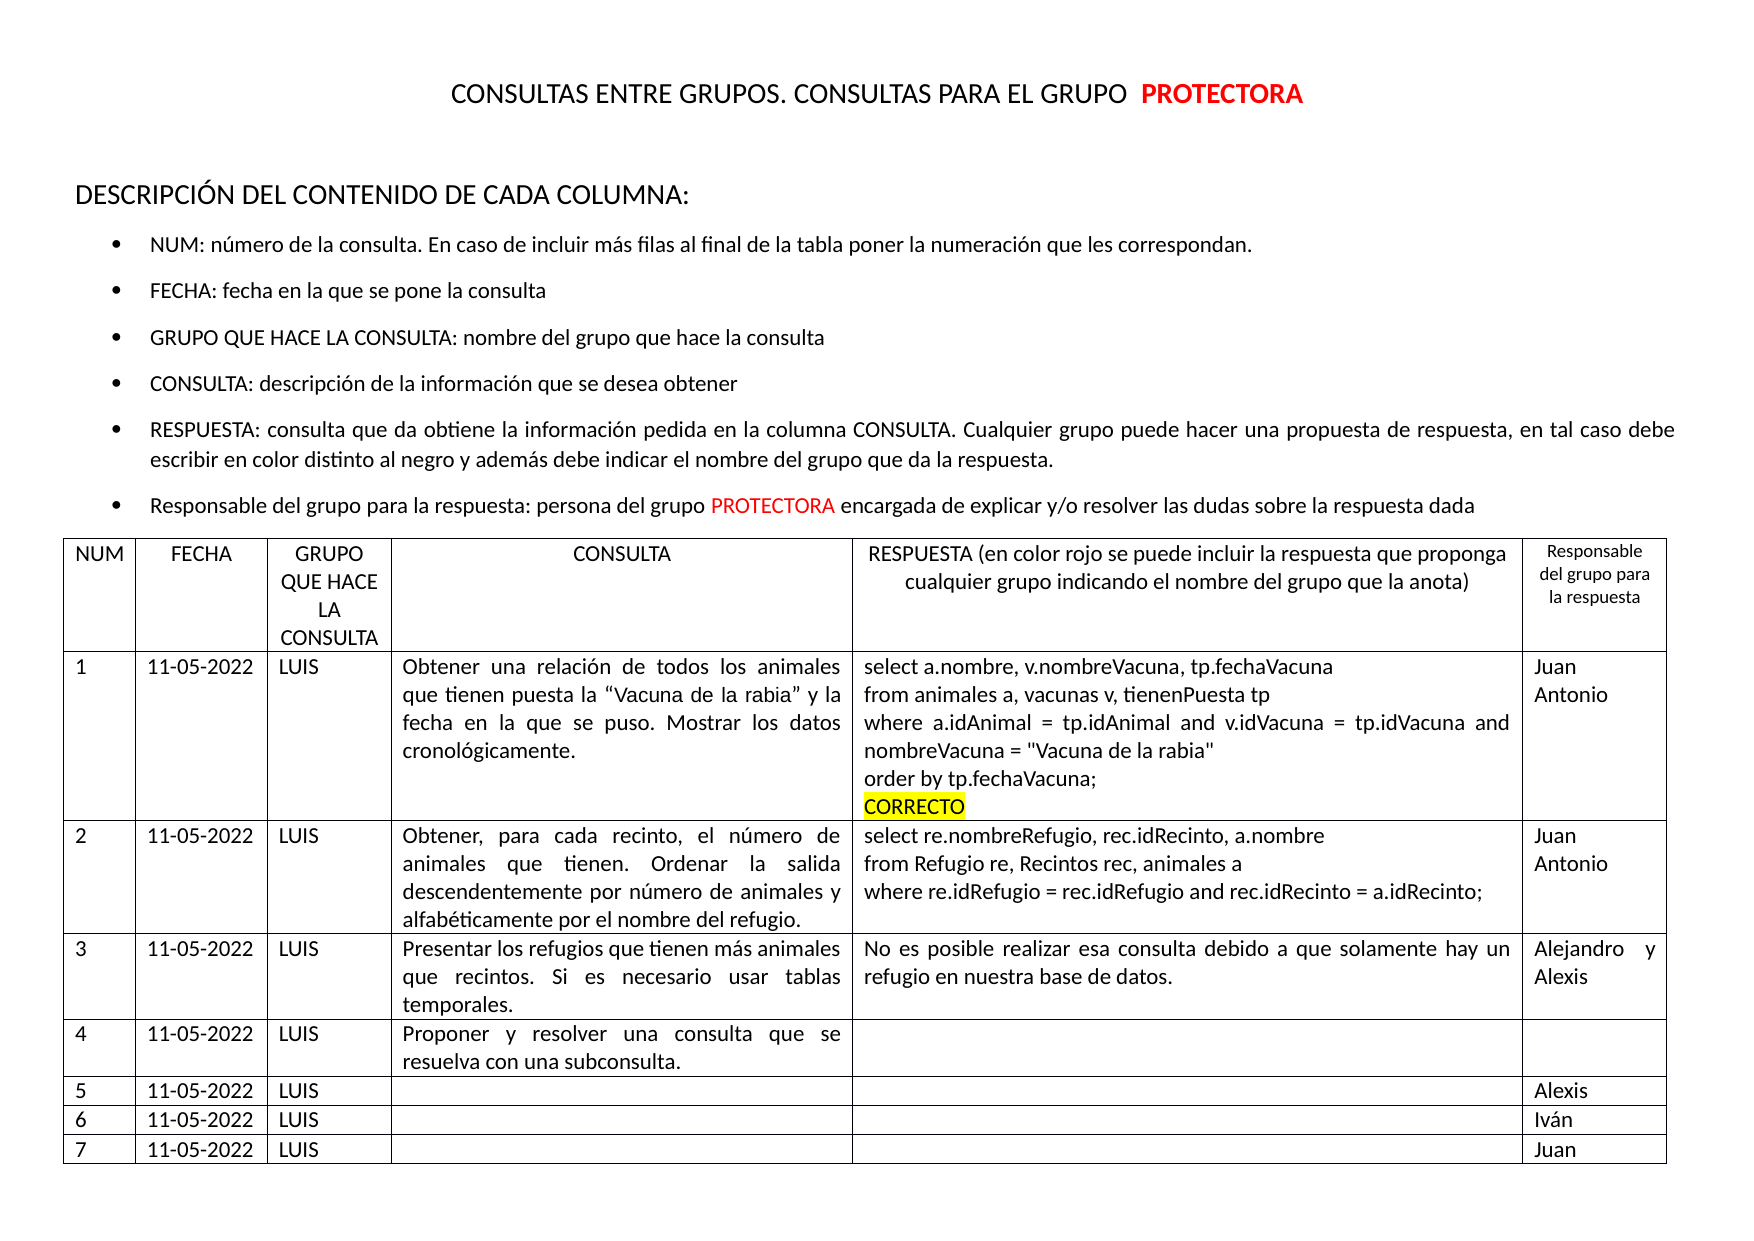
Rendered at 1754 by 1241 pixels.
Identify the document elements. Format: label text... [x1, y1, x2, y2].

table_cell 6 [64, 1106, 135, 1134]
list Responsable del grupo para la respuesta: persona del grupo PROTECTORA encargada de explicar y/o resolver las dudas sobre la respuesta dada [112, 492, 1679, 519]
table_cell No es posible realizar esa consulta debido a que solamente hay un refugio en nuestra base de datos. [853, 934, 1522, 1018]
table_cell Alejandro y Alexis [1523, 934, 1666, 1018]
table_cell 11-05-2022 [136, 934, 267, 1018]
table_cell Iván [1523, 1106, 1666, 1134]
table_cell [853, 1077, 1522, 1104]
table_cell Juan [1523, 1135, 1666, 1163]
table_cell 11-05-2022 [136, 1106, 267, 1134]
table_cell Obtener, para cada recinto, el número de animales que tienen. Ordenar la salida descendentemente por número de animales y alfabéticamente por el nombre del refugio. [392, 821, 852, 933]
table_cell 3 [64, 934, 135, 1018]
text DESCRIPCIÓN DEL CONTENIDO DE CADA COLUMNA: [75, 176, 1679, 211]
table_cell [392, 1106, 852, 1134]
table_cell Alexis [1523, 1077, 1666, 1104]
list GRUPO QUE HACE LA CONSULTA: nombre del grupo que hace la consulta [112, 323, 1679, 351]
list RESPUESTA: consulta que da obtiene la información pedida en la columna CONSULTA. Cualquier grupo puede hacer una propuesta de respuesta, en tal caso debe escribir en color distinto al negro y además debe indicar el nombre del grupo que da la respuesta. [112, 416, 1679, 473]
table_cell 7 [64, 1135, 135, 1163]
table_cell LUIS [268, 1106, 391, 1134]
table_cell LUIS [268, 1020, 391, 1076]
table_header Responsable del grupo para la respuesta [1523, 539, 1666, 651]
table_cell [392, 1077, 852, 1104]
table_header CONSULTA [392, 539, 852, 651]
table_cell 1 [64, 652, 135, 820]
table_cell 5 [64, 1077, 135, 1104]
table_cell Proponer y resolver una consulta que se resuelva con una subconsulta. [392, 1020, 852, 1076]
table_cell [392, 1135, 852, 1163]
table_cell 11-05-2022 [136, 652, 267, 820]
table_cell Presentar los refugios que tienen más animales que recintos. Si es necesario usar tablas temporales. [392, 934, 852, 1018]
table_cell LUIS [268, 1135, 391, 1163]
table_cell Juan Antonio [1523, 652, 1666, 820]
list CONSULTA: descripción de la información que se desea obtener [112, 369, 1679, 397]
table_cell Juan Antonio [1523, 821, 1666, 933]
table_cell [853, 1106, 1522, 1134]
table_header NUM [64, 539, 135, 651]
table_cell [1523, 1020, 1666, 1076]
text CONSULTAS ENTRE GRUPOS. CONSULTAS PARA EL GRUPO PROTECTORA [75, 75, 1679, 111]
table_cell LUIS [268, 652, 391, 820]
table_cell LUIS [268, 1077, 391, 1104]
table_cell 11-05-2022 [136, 821, 267, 933]
table_cell [853, 1020, 1522, 1076]
table_header FECHA [136, 539, 267, 651]
table_cell 2 [64, 821, 135, 933]
table_header GRUPO QUE HACE LA CONSULTA [268, 539, 391, 651]
table_cell Obtener una relación de todos los animales que tienen puesta la “Vacuna de la rabia” y la fecha en la que se puso. Mostrar los datos cronológicamente. [392, 652, 852, 820]
table_cell 11-05-2022 [136, 1077, 267, 1104]
table_cell select a.nombre, v.nombreVacuna, tp.fechaVacuna from animales a, vacunas v, tienenPuesta tp where a.idAnimal = tp.idAnimal and v.idVacuna = tp.idVacuna and nombreVacuna = "Vacuna de la rabia" order by tp.fechaVacuna; CORRECTO [853, 652, 1522, 820]
table_header RESPUESTA (en color rojo se puede incluir la respuesta que proponga cualquier grupo indicando el nombre del grupo que la anota) [853, 539, 1522, 651]
table_cell 11-05-2022 [136, 1135, 267, 1163]
table_cell LUIS [268, 934, 391, 1018]
list NUM: número de la consulta. En caso de incluir más filas al final de la tabla poner la numeración que les correspondan. [112, 230, 1679, 258]
table_cell select re.nombreRefugio, rec.idRecinto, a.nombre from Refugio re, Recintos rec, animales a where re.idRefugio = rec.idRefugio and rec.idRecinto = a.idRecinto; [853, 821, 1522, 933]
table_cell 4 [64, 1020, 135, 1076]
table_cell [853, 1135, 1522, 1163]
table_cell LUIS [268, 821, 391, 933]
list FECHA: fecha en la que se pone la consulta [112, 276, 1679, 304]
table_cell 11-05-2022 [136, 1020, 267, 1076]
